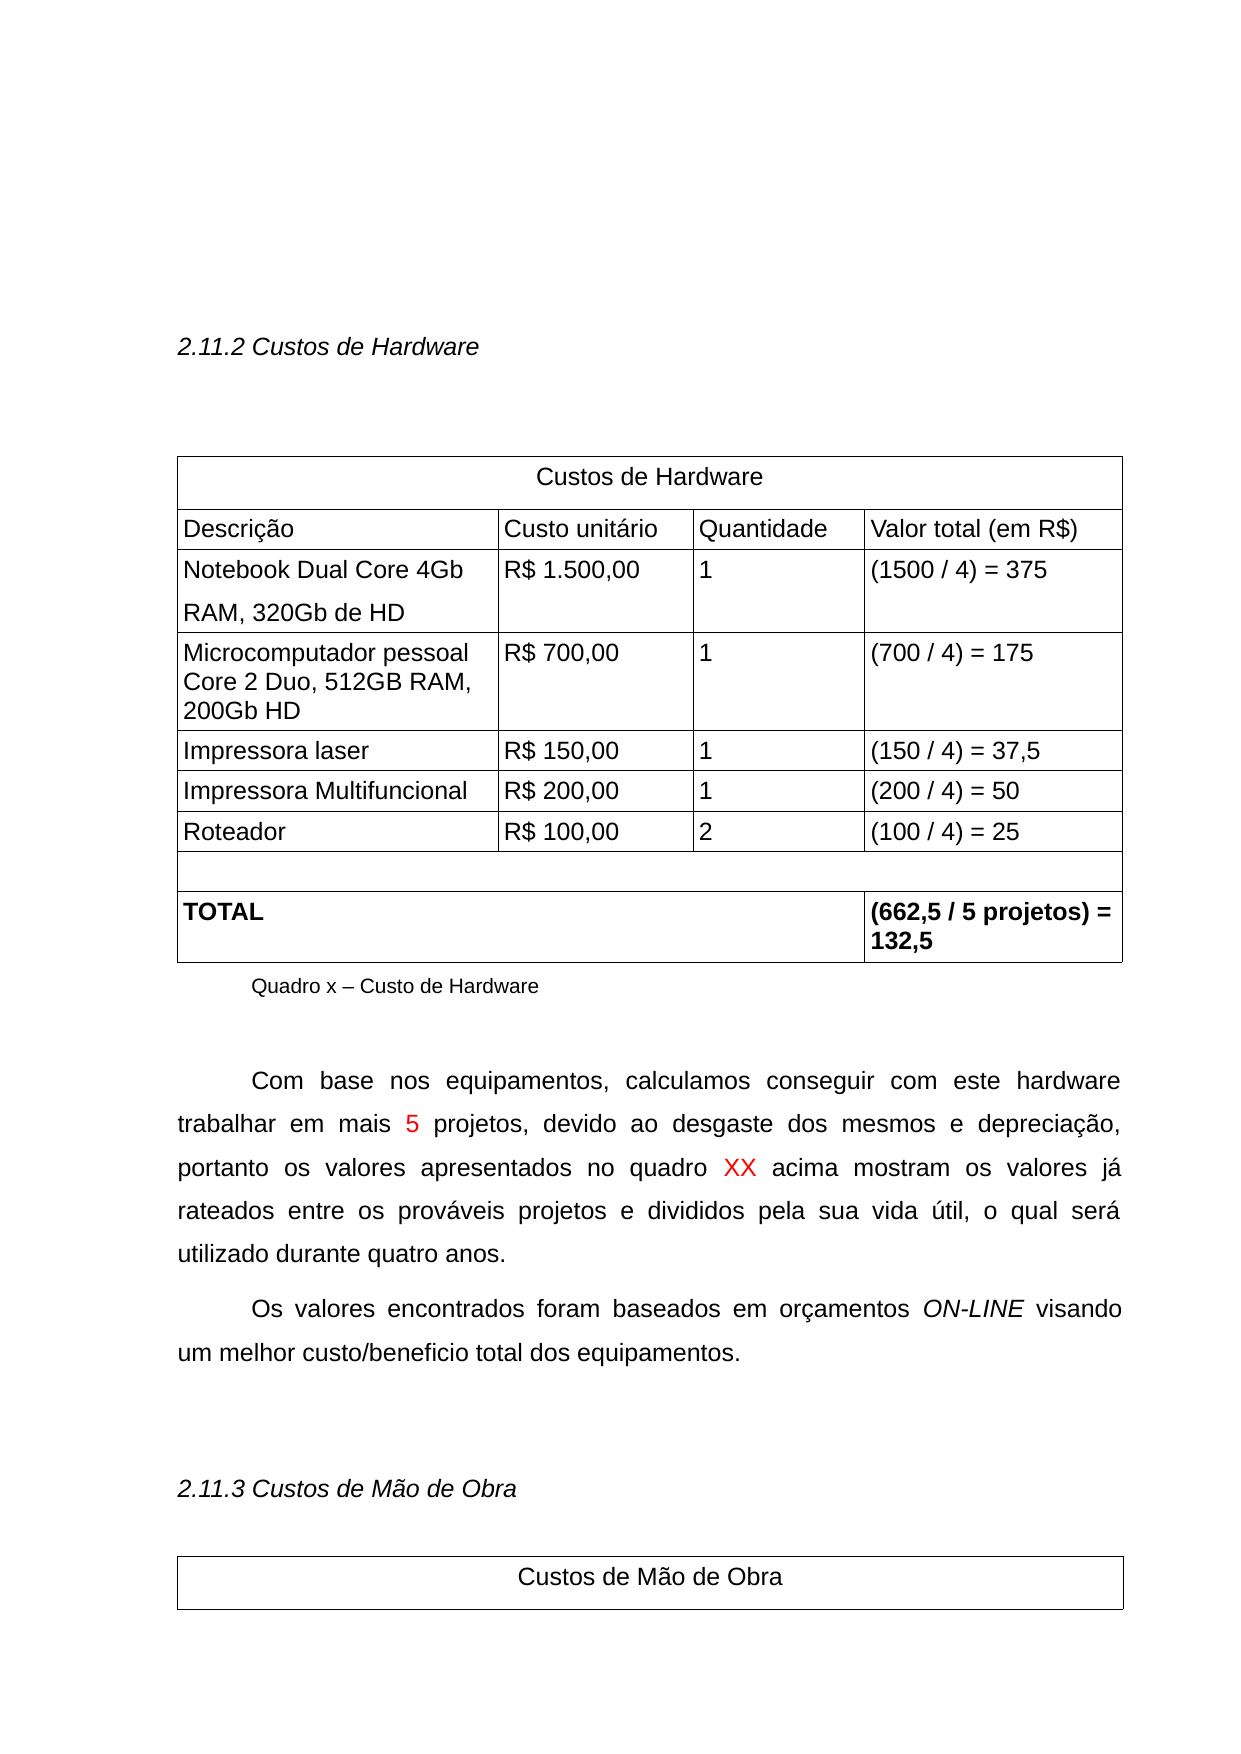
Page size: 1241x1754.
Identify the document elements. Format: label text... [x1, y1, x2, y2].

table_cell (700 / 4) = 175 [865, 633, 1122, 730]
table_cell (100 / 4) = 25 [865, 812, 1122, 851]
table_cell R$ 1.500,00 [499, 550, 693, 632]
text Quadro x – Custo de Hardware [177, 974, 1122, 998]
table_cell R$ 700,00 [499, 633, 693, 730]
subtitle 2.11.2 Custos de Hardware [177, 332, 1122, 361]
table_cell R$ 150,00 [499, 731, 693, 770]
table_cell 2 [694, 812, 864, 851]
table_cell 1 [694, 771, 864, 811]
table_cell Roteador [178, 812, 498, 851]
table_cell Microcomputador pessoal Core 2 Duo, 512GB RAM, 200Gb HD [178, 633, 498, 730]
table_cell R$ 100,00 [499, 812, 693, 851]
table_cell (1500 / 4) = 375 [865, 550, 1122, 632]
table_cell (200 / 4) = 50 [865, 771, 1122, 811]
table_cell 1 [694, 633, 864, 730]
table_cell Impressora Multifuncional [178, 771, 498, 811]
table_cell (662,5 / 5 projetos) = 132,5 [865, 892, 1122, 962]
table_cell Quantidade [694, 510, 864, 549]
text Os valores encontrados foram baseados em orçamentos ON-LINE visando um melhor custo/beneficio total dos equipamentos. [177, 1294, 1122, 1366]
table_header Custos de Hardware [178, 457, 1122, 508]
text Com base nos equipamentos, calculamos conseguir com este hardware trabalhar em mais 5 projetos, devido ao desgaste dos mesmos e depreciação, portanto os valores apresentados no quadro XX acima mostram os valores já rateados entre os prováveis projetos e divididos pela sua vida útil, o qual será utilizado durante quatro anos. [177, 1066, 1122, 1268]
table_cell [178, 852, 1122, 891]
table_header Custos de Mão de Obra [178, 1557, 1123, 1609]
table_cell Impressora laser [178, 731, 498, 770]
table_cell Descrição [178, 510, 498, 549]
table_cell Notebook Dual Core 4Gb RAM, 320Gb de HD [178, 550, 498, 632]
table_cell TOTAL [178, 892, 864, 962]
table_cell 1 [694, 550, 864, 632]
table_cell Valor total (em R$) [865, 510, 1122, 549]
table_cell Custo unitário [499, 510, 693, 549]
table_cell 1 [694, 731, 864, 770]
table_cell (150 / 4) = 37,5 [865, 731, 1122, 770]
subtitle 2.11.3 Custos de Mão de Obra [177, 1474, 1122, 1503]
table_cell R$ 200,00 [499, 771, 693, 811]
